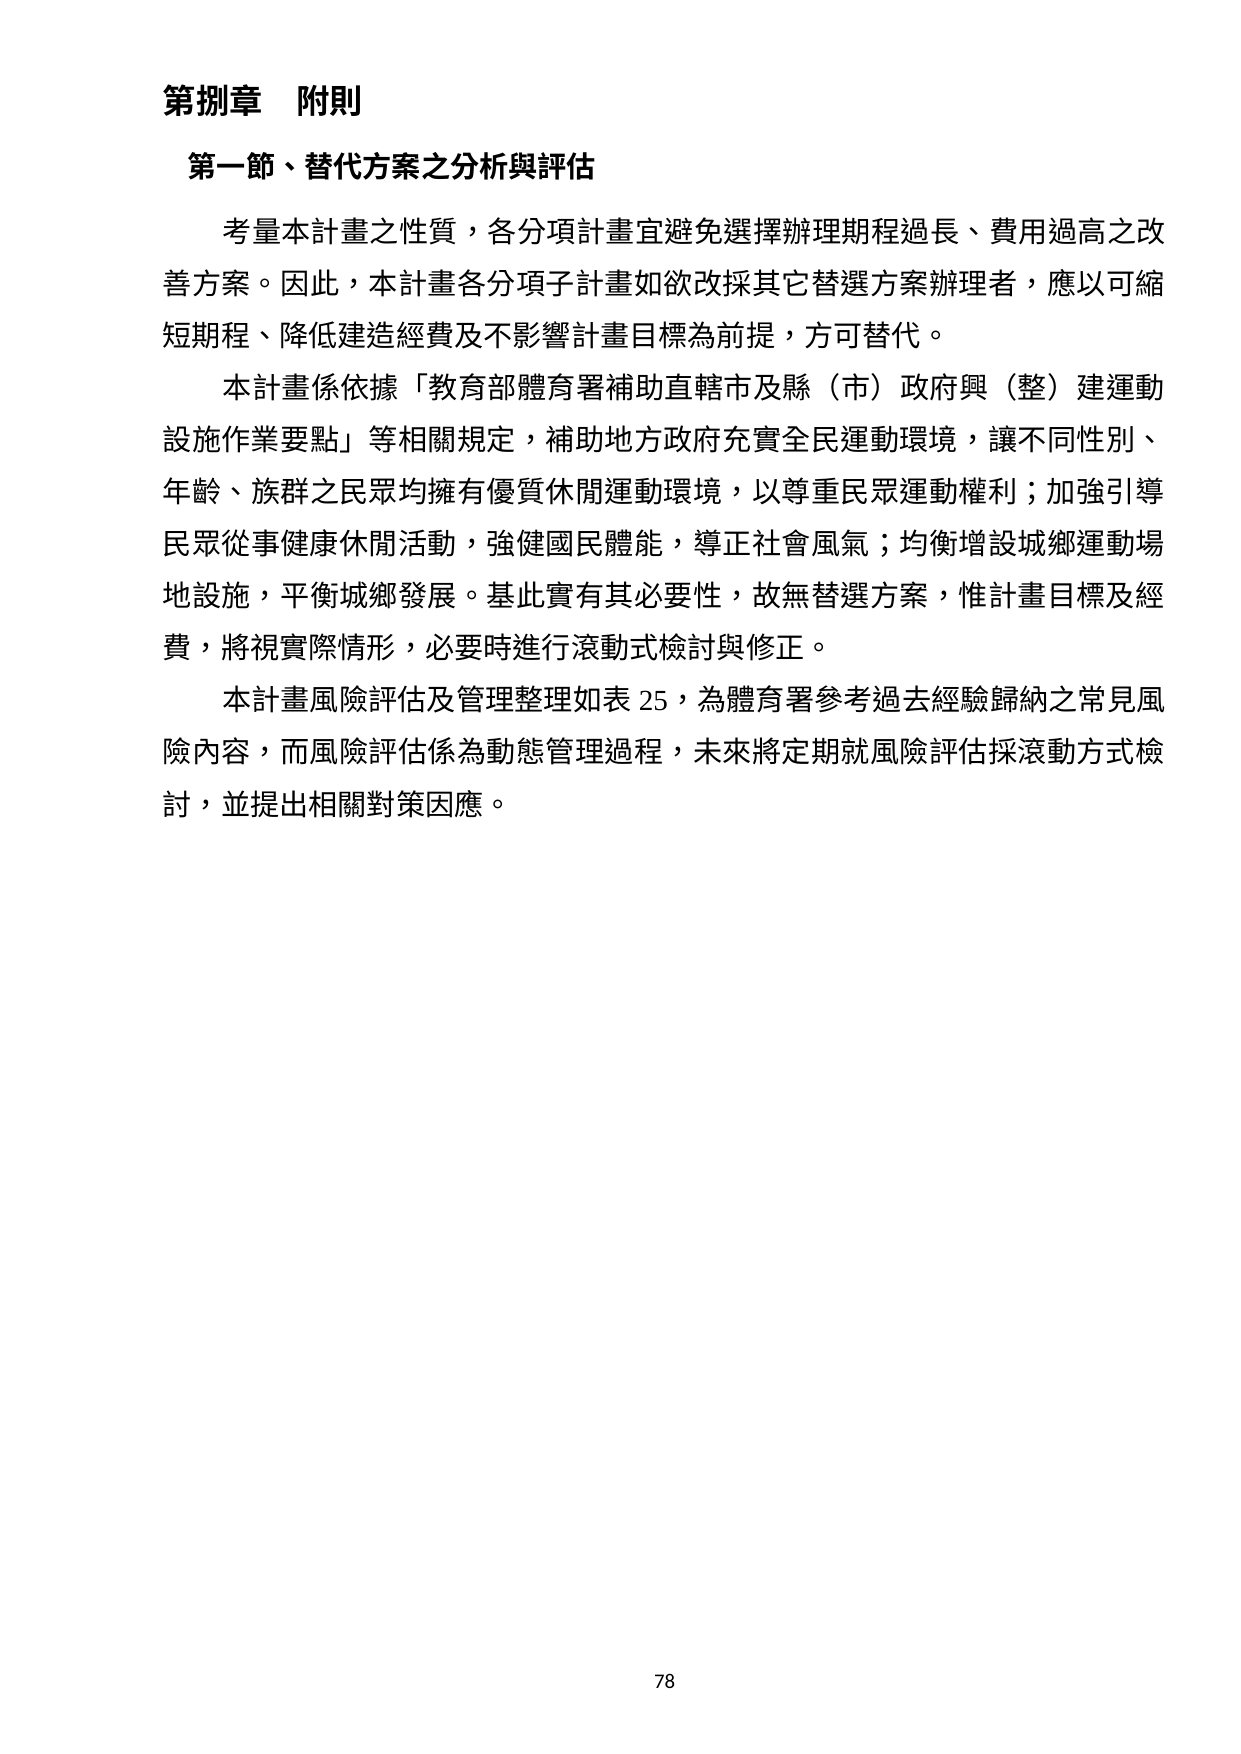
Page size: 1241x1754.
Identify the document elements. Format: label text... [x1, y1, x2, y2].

text 本計畫係依據「教育部體育署補助直轄市及縣（市）政府興（整）建運動設施作業要點」等相關規定，補助地方政府充實全民運動環境，讓不同性別、年齡、族群之民眾均擁有優質休閒運動環境，以尊重民眾運動權利；加強引導民眾從事健康休閒活動，強健國民體能，導正社會風氣；均衡增設城鄉運動場地設施，平衡城鄉發展。基此實有其必要性，故無替選方案，惟計畫目標及經費，將視實際情形，必要時進行滾動式檢討與修正。 [162, 357, 1167, 669]
subtitle 第捌章 附則 [162, 75, 1167, 123]
subtitle 第一節、替代方案之分析與評估 [187, 136, 1167, 188]
text 本計畫風險評估及管理整理如表25，為體育署參考過去經驗歸納之常見風險內容，而風險評估係為動態管理過程，未來將定期就風險評估採滾動方式檢討，並提出相關對策因應。 [162, 669, 1167, 825]
text 考量本計畫之性質，各分項計畫宜避免選擇辦理期程過長、費用過高之改善方案。因此，本計畫各分項子計畫如欲改採其它替選方案辦理者，應以可縮短期程、降低建造經費及不影響計畫目標為前提，方可替代。 [162, 200, 1167, 357]
